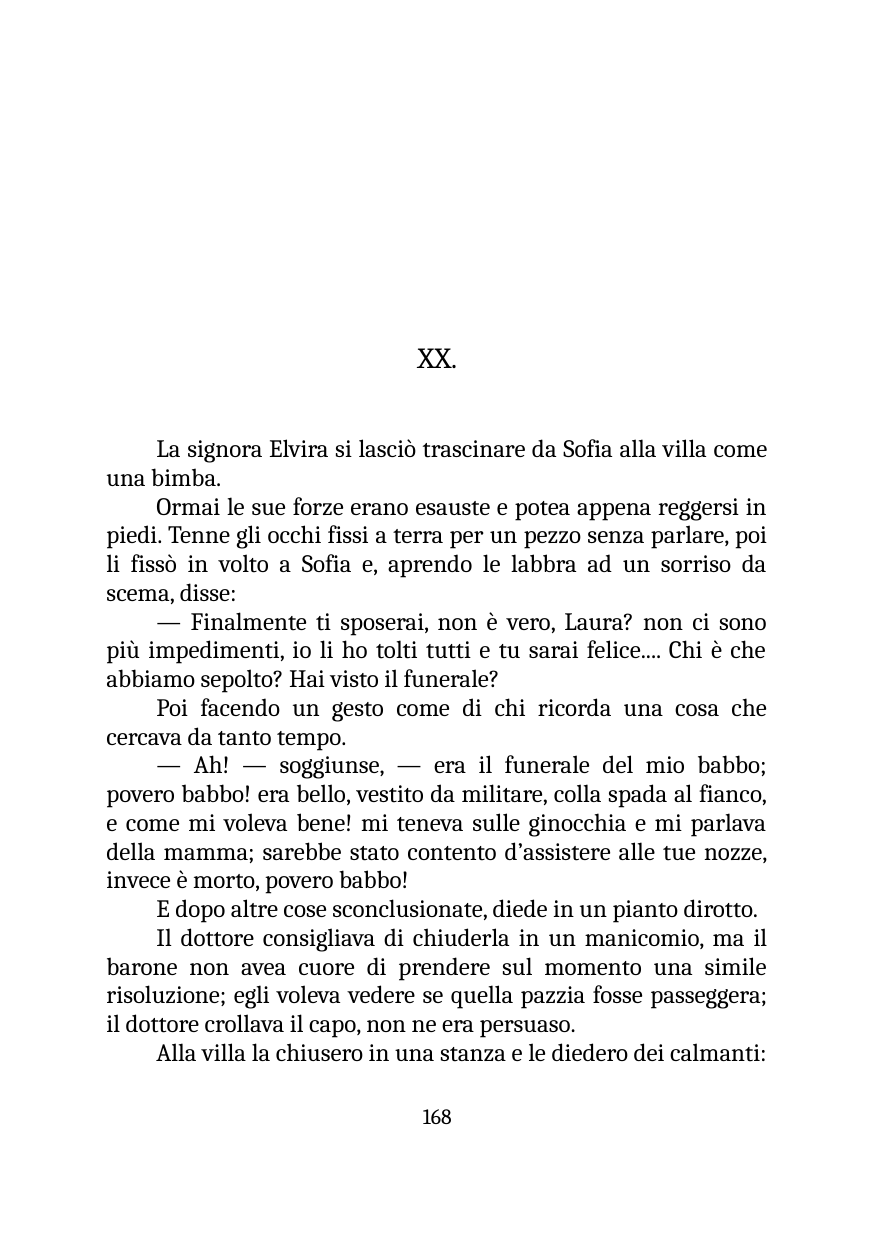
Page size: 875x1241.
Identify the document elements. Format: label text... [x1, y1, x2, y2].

text — Ah! — soggiunse, — era il funerale del mio babbo; povero babbo! era bello, vestito da militare, colla spada al fianco, e come mi voleva bene! mi teneva sulle ginocchia e mi parlava della mamma; sarebbe stato contento d’assistere alle tue nozze, invece è morto, povero babbo! [106, 751, 768, 895]
text Il dottore consigliava di chiuderla in un manicomio, ma il barone non avea cuore di prendere sul momento una simile risoluzione; egli voleva vedere se quella pazzia fosse passeggera; il dottore crollava il capo, non ne era persuaso. [106, 924, 768, 1039]
text Poi facendo un gesto come di chi ricorda una cosa che cercava da tanto tempo. [106, 694, 768, 751]
subtitle XX. [106, 342, 768, 376]
text Ormai le sue forze erano esauste e potea appena reggersi in piedi. Tenne gli occhi fissi a terra per un pezzo senza parlare, poi li fissò in volto a Sofia e, aprendo le labbra ad un sorriso da scema, disse: [106, 493, 768, 608]
text E dopo altre cose sconclusionate, diede in un pianto dirotto. [106, 895, 768, 924]
text Alla villa la chiusero in una stanza e le diedero dei calmanti: [106, 1039, 768, 1068]
text — Finalmente ti sposerai, non è vero, Laura? non ci sono più impedimenti, io li ho tolti tutti e tu sarai felice.... Chi è che abbiamo sepolto? Hai visto il funerale? [106, 608, 768, 694]
text La signora Elvira si lasciò trascinare da Sofia alla villa come una bimba. [106, 435, 768, 493]
